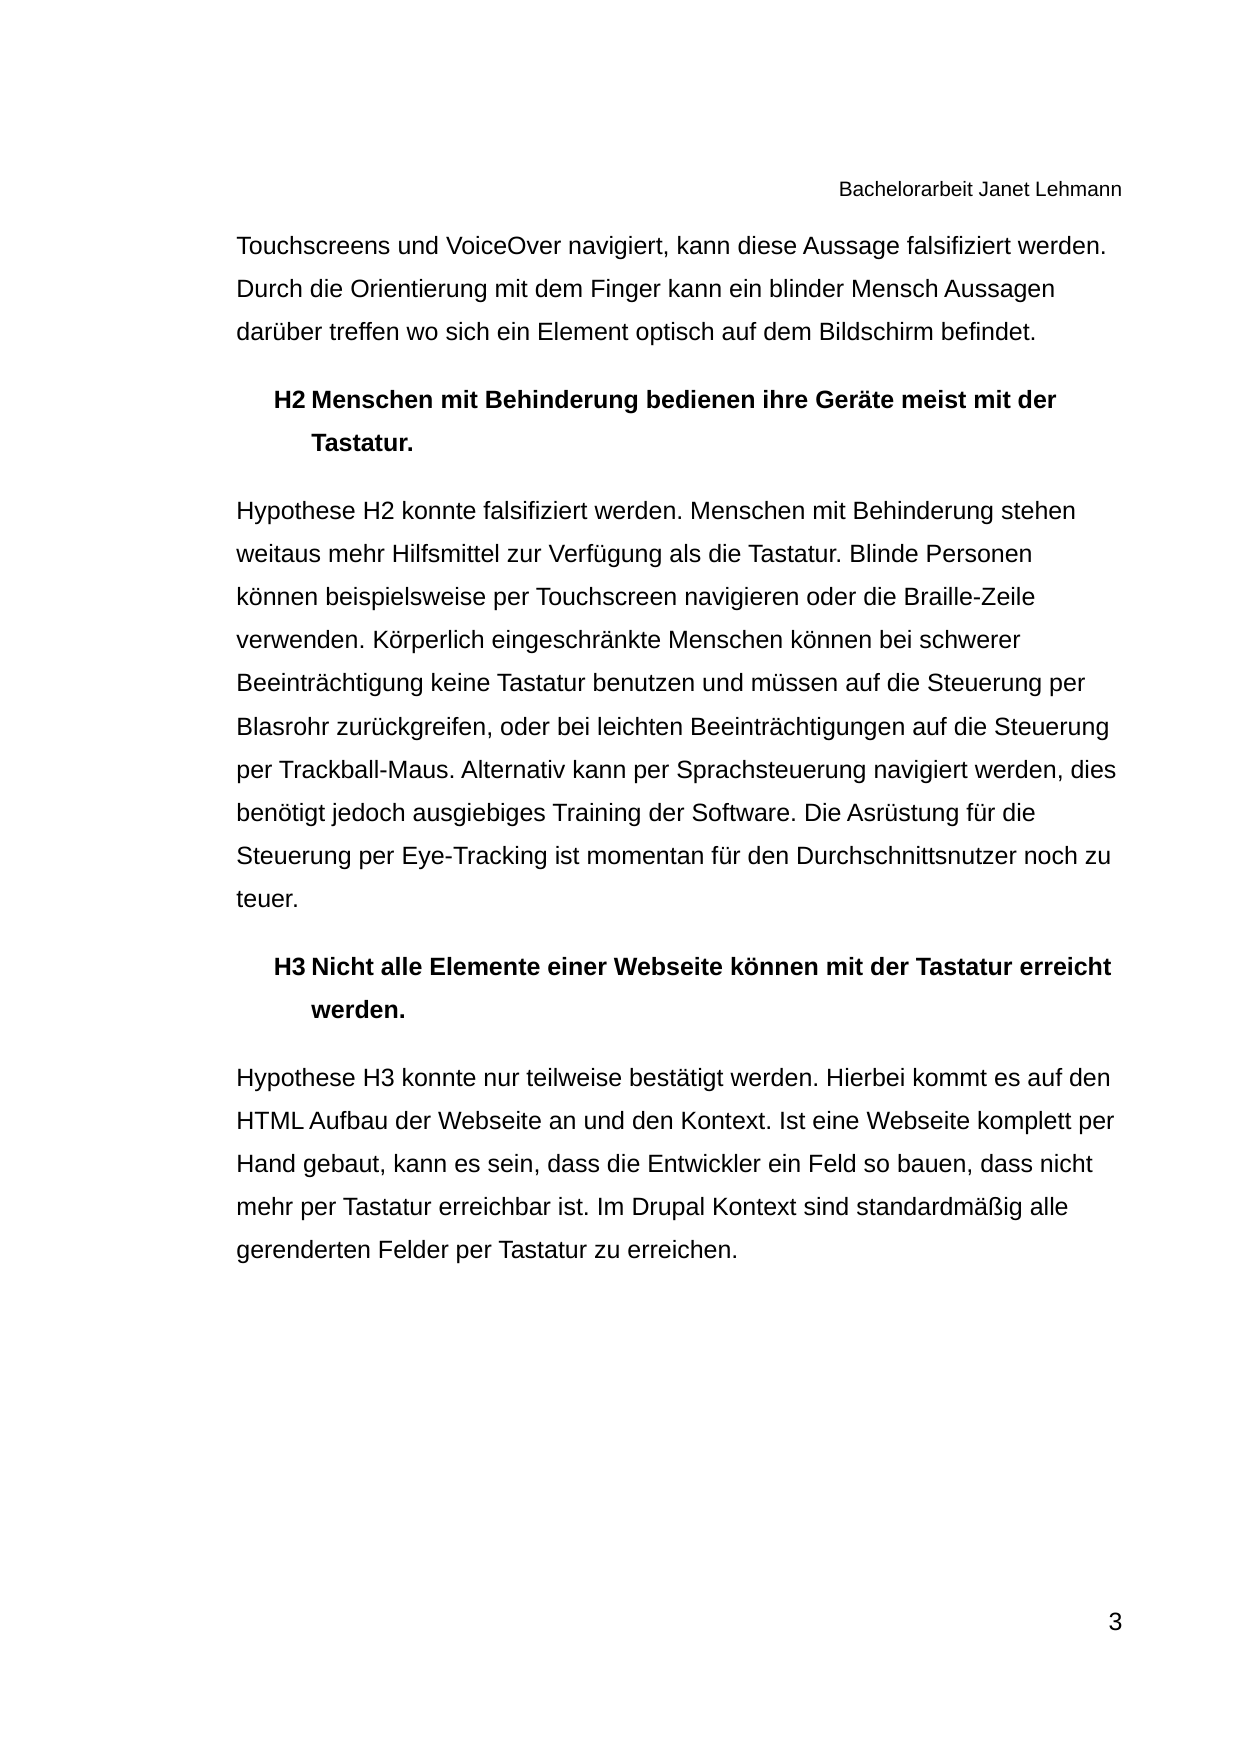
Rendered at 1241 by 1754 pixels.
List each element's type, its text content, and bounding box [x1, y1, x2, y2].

text Touchscreens und VoiceOver navigiert, kann diese Aussage falsifiziert werden. Durch die Orientierung mit dem Finger kann ein blinder Mensch Aussagen darüber treffen wo sich ein Element optisch auf dem Bildschirm befindet. [236, 231, 1122, 346]
list Nicht alle Elemente einer Webseite können mit der Tastatur erreicht werden. [274, 952, 1122, 1024]
text Hypothese H2 konnte falsifiziert werden. Menschen mit Behinderung stehen weitaus mehr Hilfsmittel zur Verfügung als die Tastatur. Blinde Personen können beispielsweise per Touchscreen navigieren oder die Braille-Zeile verwenden. Körperlich eingeschränkte Menschen können bei schwerer Beeinträchtigung keine Tastatur benutzen und müssen auf die Steuerung per Blasrohr zurückgreifen, oder bei leichten Beeinträchtigungen auf die Steuerung per Trackball-Maus. Alternativ kann per Sprachsteuerung navigiert werden, dies benötigt jedoch ausgiebiges Training der Software. Die Asrüstung für die Steuerung per Eye-Tracking ist momentan für den Durchschnittsnutzer noch zu teuer. [236, 496, 1122, 913]
text Hypothese H3 konnte nur teilweise bestätigt werden. Hierbei kommt es auf den HTML Aufbau der Webseite an und den Kontext. Ist eine Webseite komplett per Hand gebaut, kann es sein, dass die Entwickler ein Feld so bauen, dass nicht mehr per Tastatur erreichbar ist. Im Drupal Kontext sind standardmäßig alle gerenderten Felder per Tastatur zu erreichen. [236, 1063, 1122, 1264]
list Menschen mit Behinderung bedienen ihre Geräte meist mit der Tastatur. [274, 385, 1122, 457]
